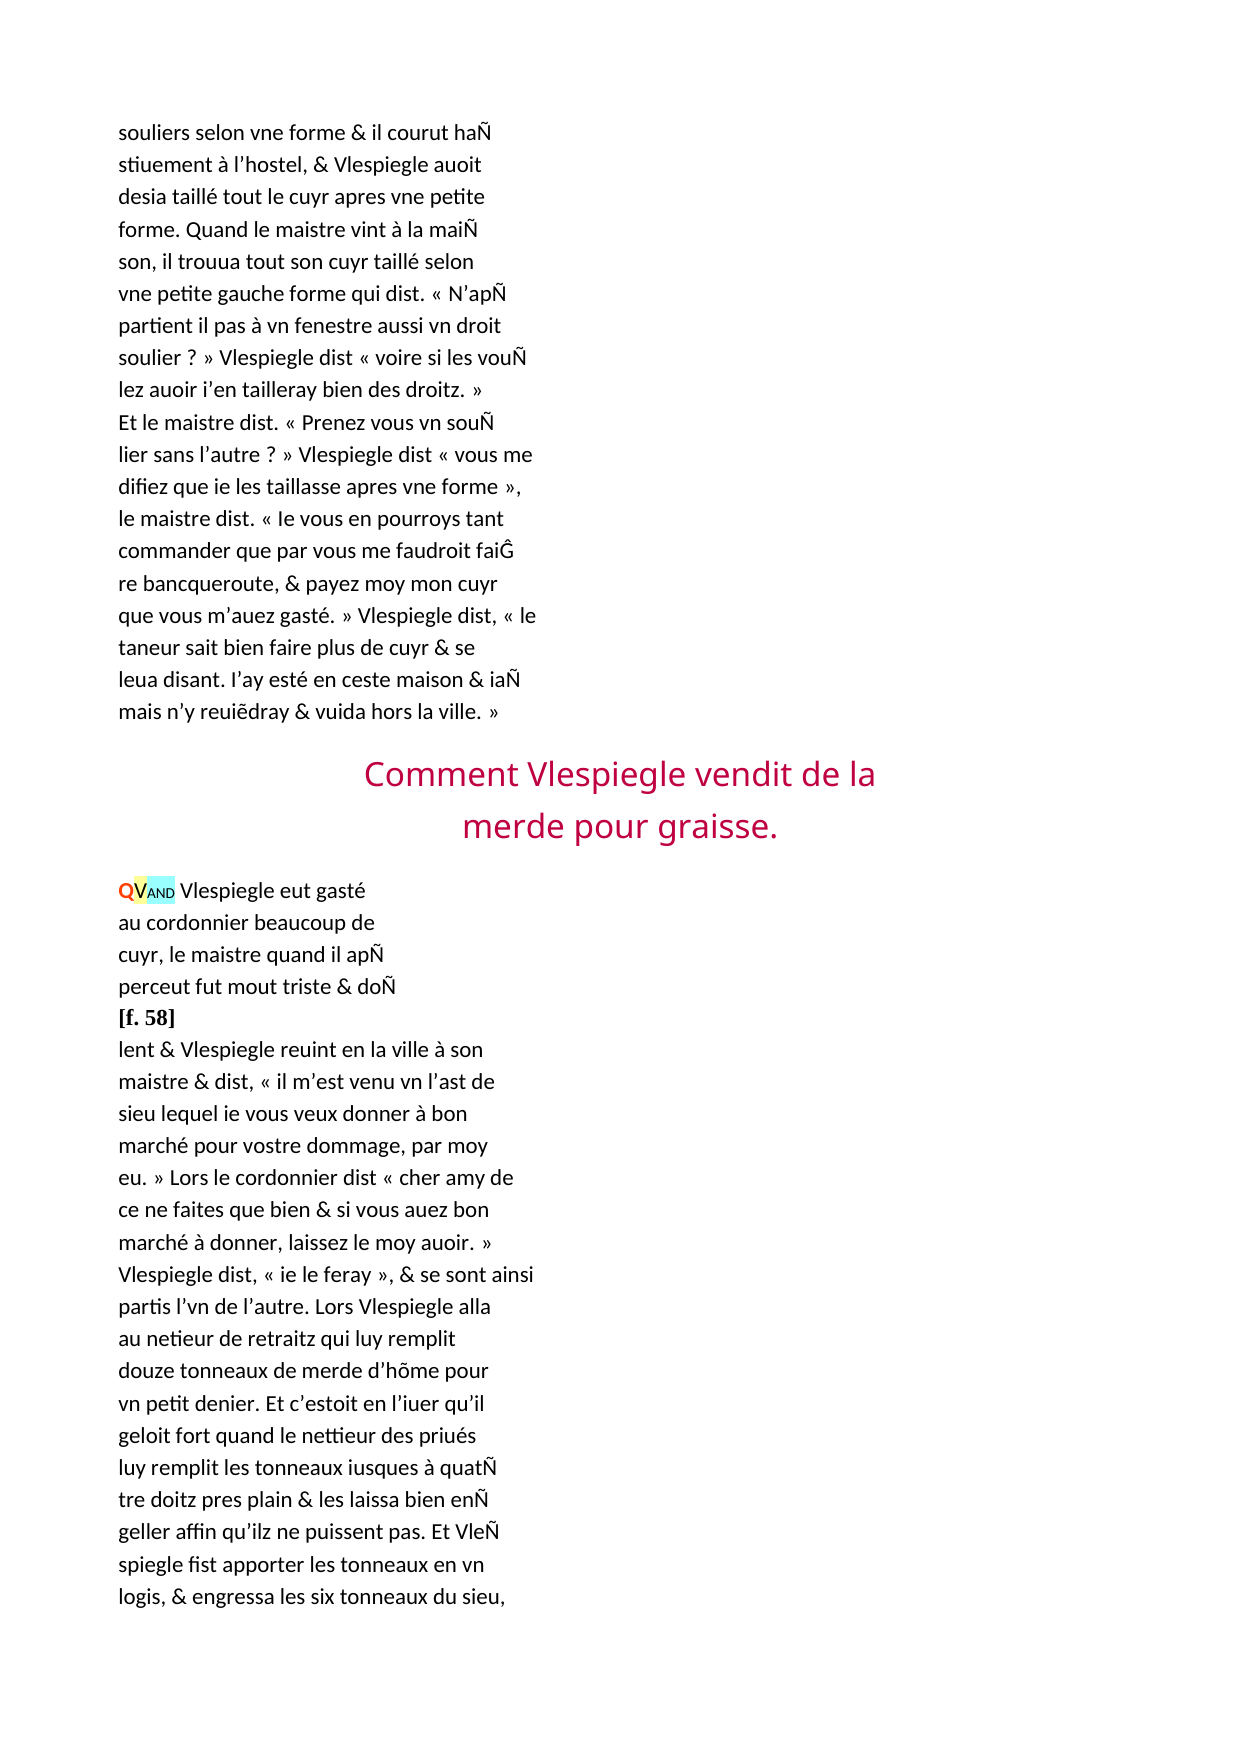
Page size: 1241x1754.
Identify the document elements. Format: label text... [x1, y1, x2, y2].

text souliers selon vne forme & il courut haÑ stiuement à l’hostel, & Vlespiegle auoit desia taillé tout le cuyr apres vne petite forme. Quand le maistre vint à la maiÑ son, il trouua tout son cuyr taillé selon vne petite gauche forme qui dist. « N’apÑ partient il pas à vn fenestre aussi vn droit soulier ? » Vlespiegle dist « voire si les vouÑ lez auoir i’en tailleray bien des droitz. » Et le maistre dist. « Prenez vous vn souÑ lier sans l’autre ? » Vlespiegle dist « vous me difiez que ie les taillasse apres vne forme », le maistre dist. « Ie vous en pourroys tant commander que par vous me faudroit faiĜ re bancqueroute, & payez moy mon cuyr que vous m’auez gasté. » Vlespiegle dist, « le taneur sait bien faire plus de cuyr & se leua disant. I’ay esté en ceste maison & iaÑ mais n’y reuiẽdray & vuida hors la ville. » [118, 118, 1122, 726]
text Comment Vlespiegle vendit de la merde pour graisse. [118, 751, 1122, 848]
text Qvand Vlespiegle eut gasté au cordonnier beaucoup de cuyr, le maistre quand il apÑ perceut fut mout triste & doÑ [f. 58] lent & Vlespiegle reuint en la ville à son maistre & dist, « il m’est venu vn l’ast de sieu lequel ie vous veux donner à bon marché pour vostre dommage, par moy eu. » Lors le cordonnier dist « cher amy de ce ne faites que bien & si vous auez bon marché à donner, laissez le moy auoir. » Vlespiegle dist, « ie le feray », & se sont ainsi partis l’vn de l’autre. Lors Vlespiegle alla au netieur de retraitz qui luy remplit douze tonneaux de merde d’hõme pour vn petit denier. Et c’estoit en l’iuer qu’il geloit fort quand le nettieur des priués luy remplit les tonneaux iusques à quatÑ tre doitz pres plain & les laissa bien enÑ geller affin qu’ilz ne puissent pas. Et VleÑ spiegle fist apporter les tonneaux en vn logis, & engressa les six tonneaux du sieu, [118, 876, 1122, 1610]
